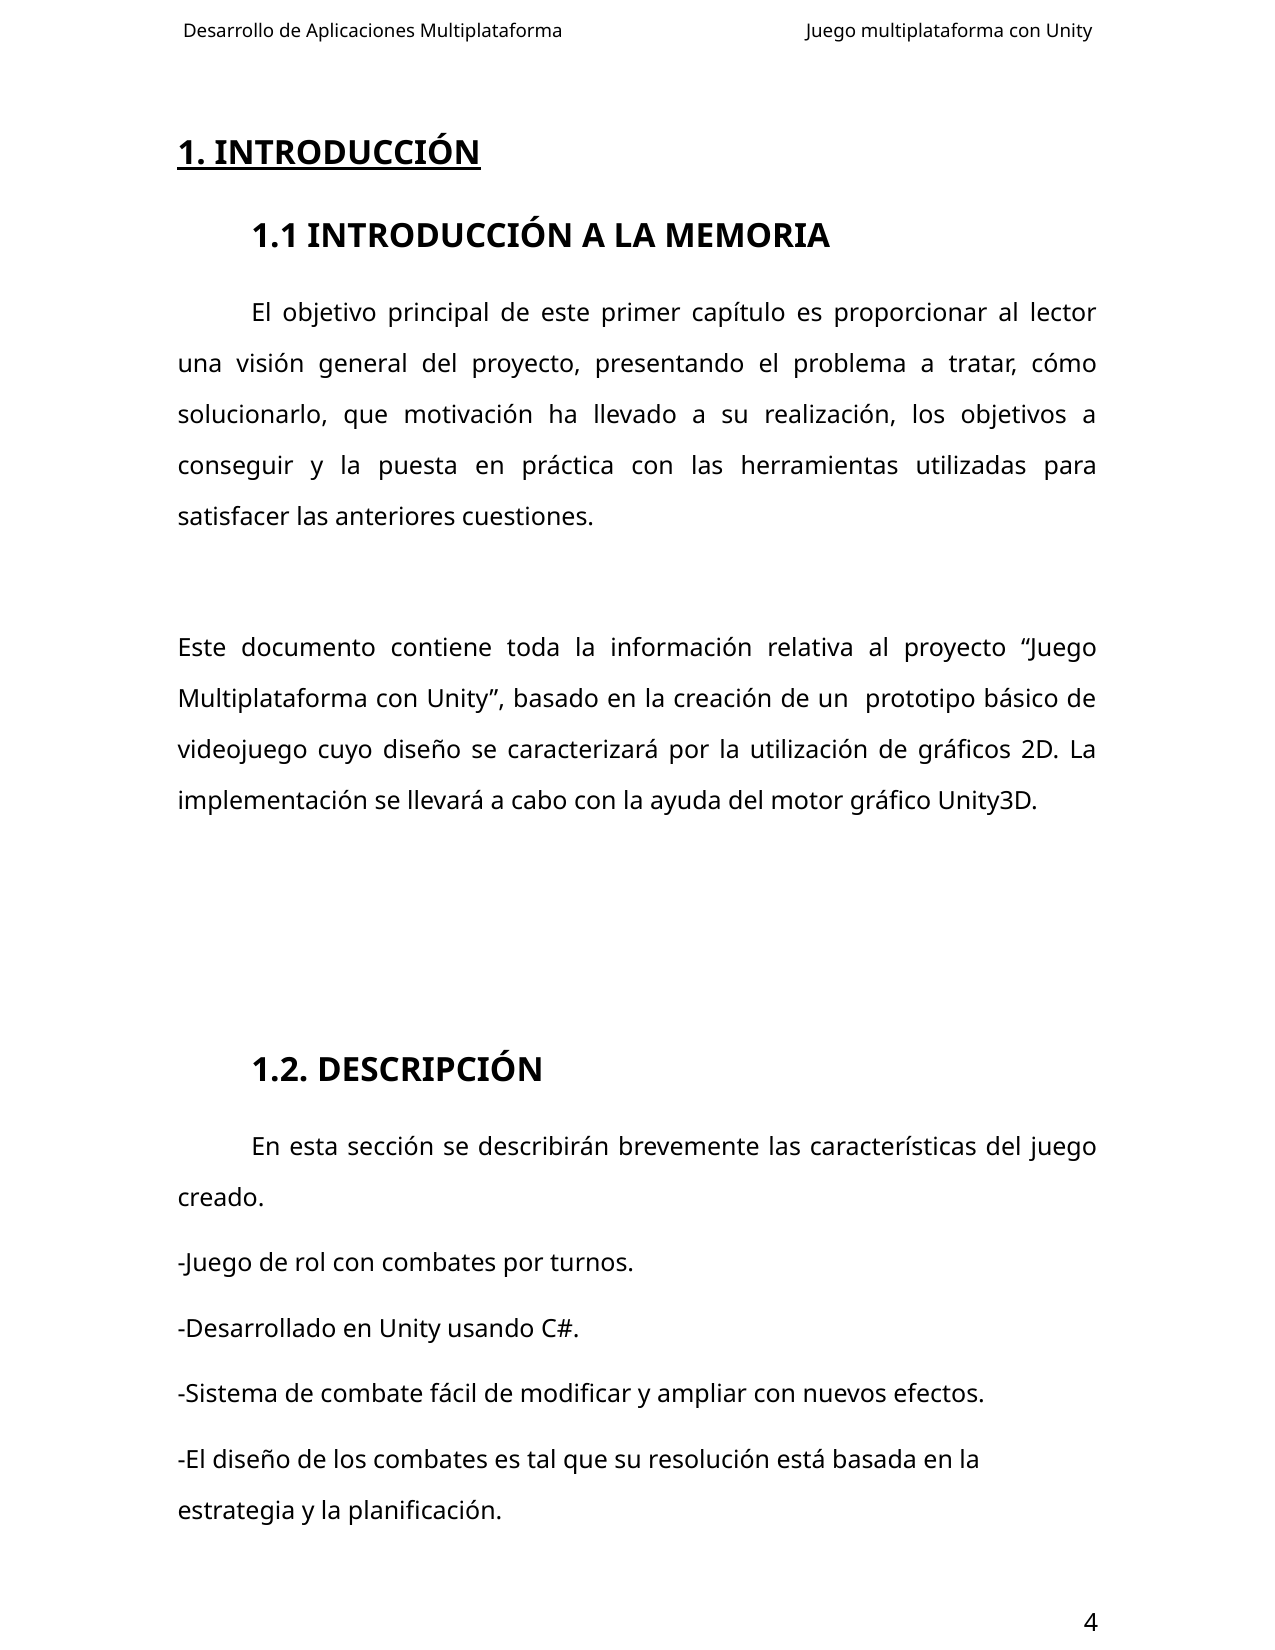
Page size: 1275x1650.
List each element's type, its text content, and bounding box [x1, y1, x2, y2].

text El objetivo principal de este primer capítulo es proporcionar al lector una visión general del proyecto, presentando el problema a tratar, cómo solucionarlo, que motivación ha llevado a su realización, los objetivos a conseguir y la puesta en práctica con las herramientas utilizadas para satisfacer las anteriores cuestiones. [177, 294, 1098, 533]
text 1.2. DESCRIPCIÓN [177, 1045, 1098, 1091]
text -Sistema de combate fácil de modificar y ampliar con nuevos efectos. [177, 1376, 1098, 1410]
text Este documento contiene toda la información relativa al proyecto “Juego Multiplataforma con Unity”, basado en la creación de un prototipo básico de videojuego cuyo diseño se caracterizará por la utilización de gráficos 2D. La implementación se llevará a cabo con la ayuda del motor gráfico Unity3D. [177, 630, 1098, 817]
text -El diseño de los combates es tal que su resolución está basada en la estrategia y la planificación. [177, 1442, 1098, 1527]
text 1.1 INTRODUCCIÓN A LA MEMORIA [177, 212, 1098, 257]
text En esta sección se describirán brevemente las características del juego creado. [177, 1128, 1098, 1213]
text -Desarrollado en Unity usando C#. [177, 1310, 1098, 1344]
text -Juego de rol con combates por turnos. [177, 1245, 1098, 1279]
text 1. INTRODUCCIÓN [177, 129, 1098, 174]
